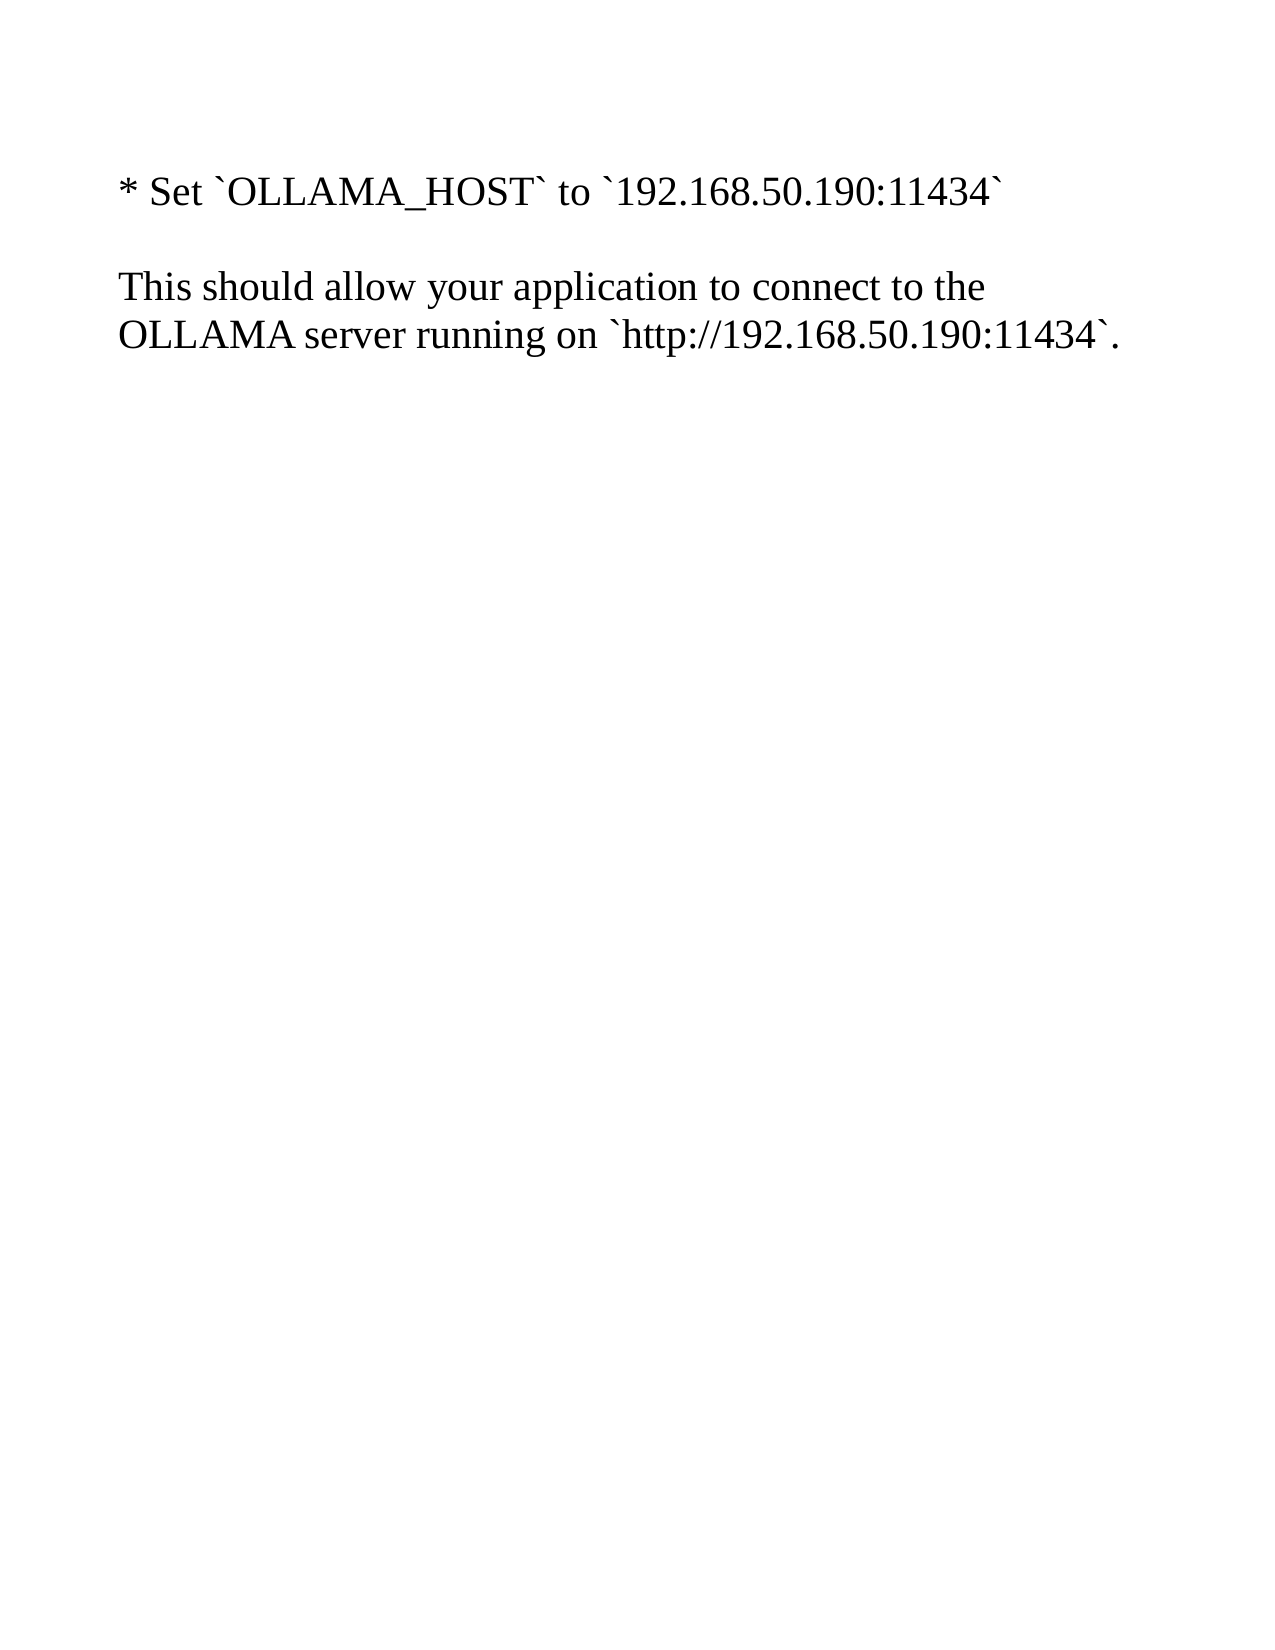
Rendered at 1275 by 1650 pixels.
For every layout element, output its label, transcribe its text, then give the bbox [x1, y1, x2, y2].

text This should allow your application to connect to the OLLAMA server running on `http://192.168.50.190:11434`. [118, 262, 1157, 358]
text * Set `OLLAMA_HOST` to `192.168.50.190:11434` [118, 166, 1157, 214]
